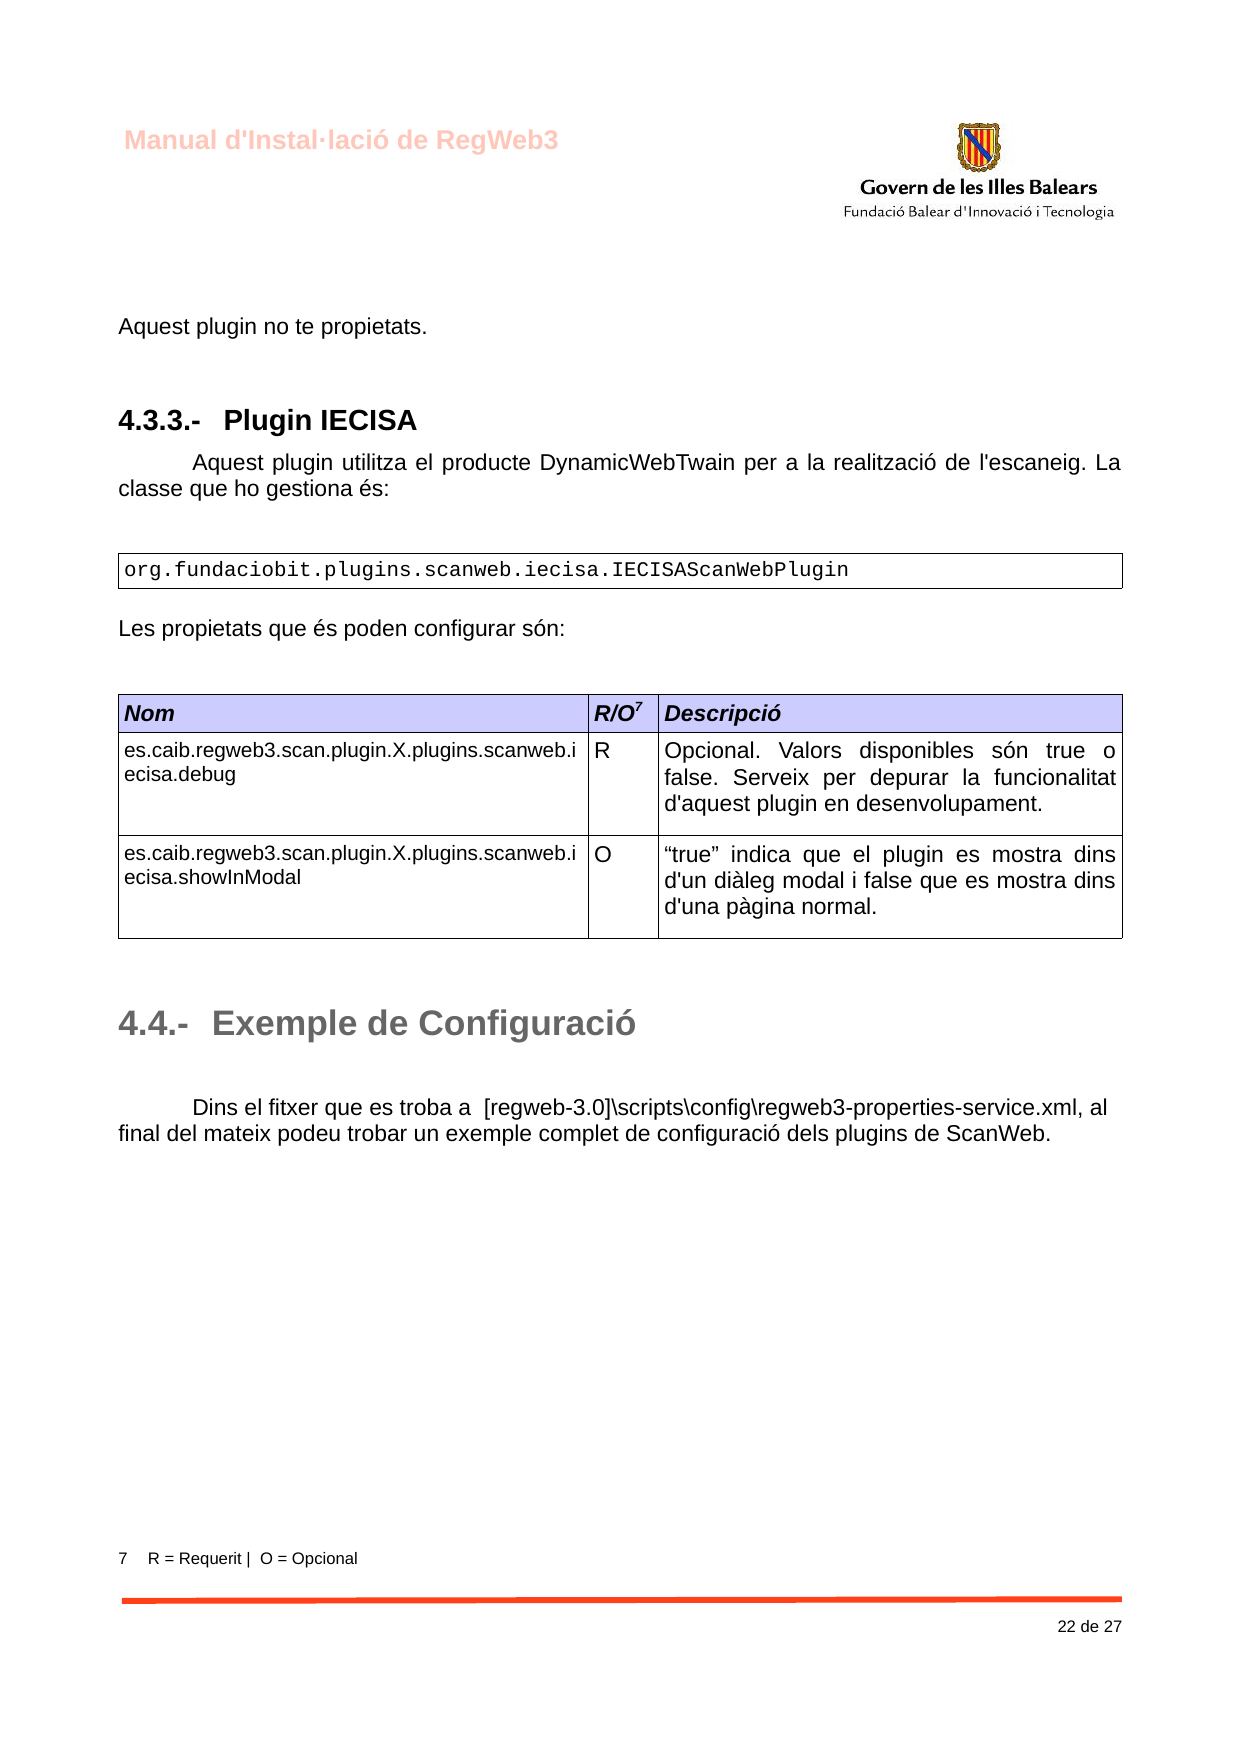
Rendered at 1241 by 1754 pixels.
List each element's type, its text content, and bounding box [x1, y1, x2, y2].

table_header org.fundaciobit.plugins.scanweb.iecisa.IECISAScanWebPlugin [119, 554, 1122, 588]
table_header Nom [119, 695, 588, 732]
table_cell es.caib.regweb3.scan.plugin.X.plugins.scanweb.iecisa.showInModal [119, 836, 588, 938]
text Dins el fitxer que es troba a [regweb-3.0]\scripts\config\regweb3-properties-service.xml, al final del mateix podeu trobar un exemple complet de configuració dels plugins de ScanWeb. [118, 1094, 1122, 1147]
table_header R/O [589, 695, 658, 732]
table_cell es.caib.regweb3.scan.plugin.X.plugins.scanweb.iecisa.debug [119, 733, 588, 835]
picture [840, 123, 1117, 220]
table_header Descripció [659, 695, 1122, 732]
table_cell Opcional. Valors disponibles són true o false. Serveix per depurar la funcionalitat d'aquest plugin en desenvolupament. [659, 733, 1122, 835]
table_cell R [589, 733, 658, 835]
text Aquest plugin no te propietats. [118, 313, 1122, 339]
text Les propietats que és poden configurar són: [118, 614, 1122, 641]
subtitle Exemple de Configuració [118, 1002, 1122, 1042]
table_cell O [589, 836, 658, 938]
text Aquest plugin utilitza el producte DynamicWebTwain per a la realització de l'escaneig. La classe que ho gestiona és: [118, 449, 1122, 502]
subtitle Plugin IECISA [118, 403, 1122, 436]
table_cell “true” indica que el plugin es mostra dins d'un diàleg modal i false que es mostra dins d'una pàgina normal. [659, 836, 1122, 938]
